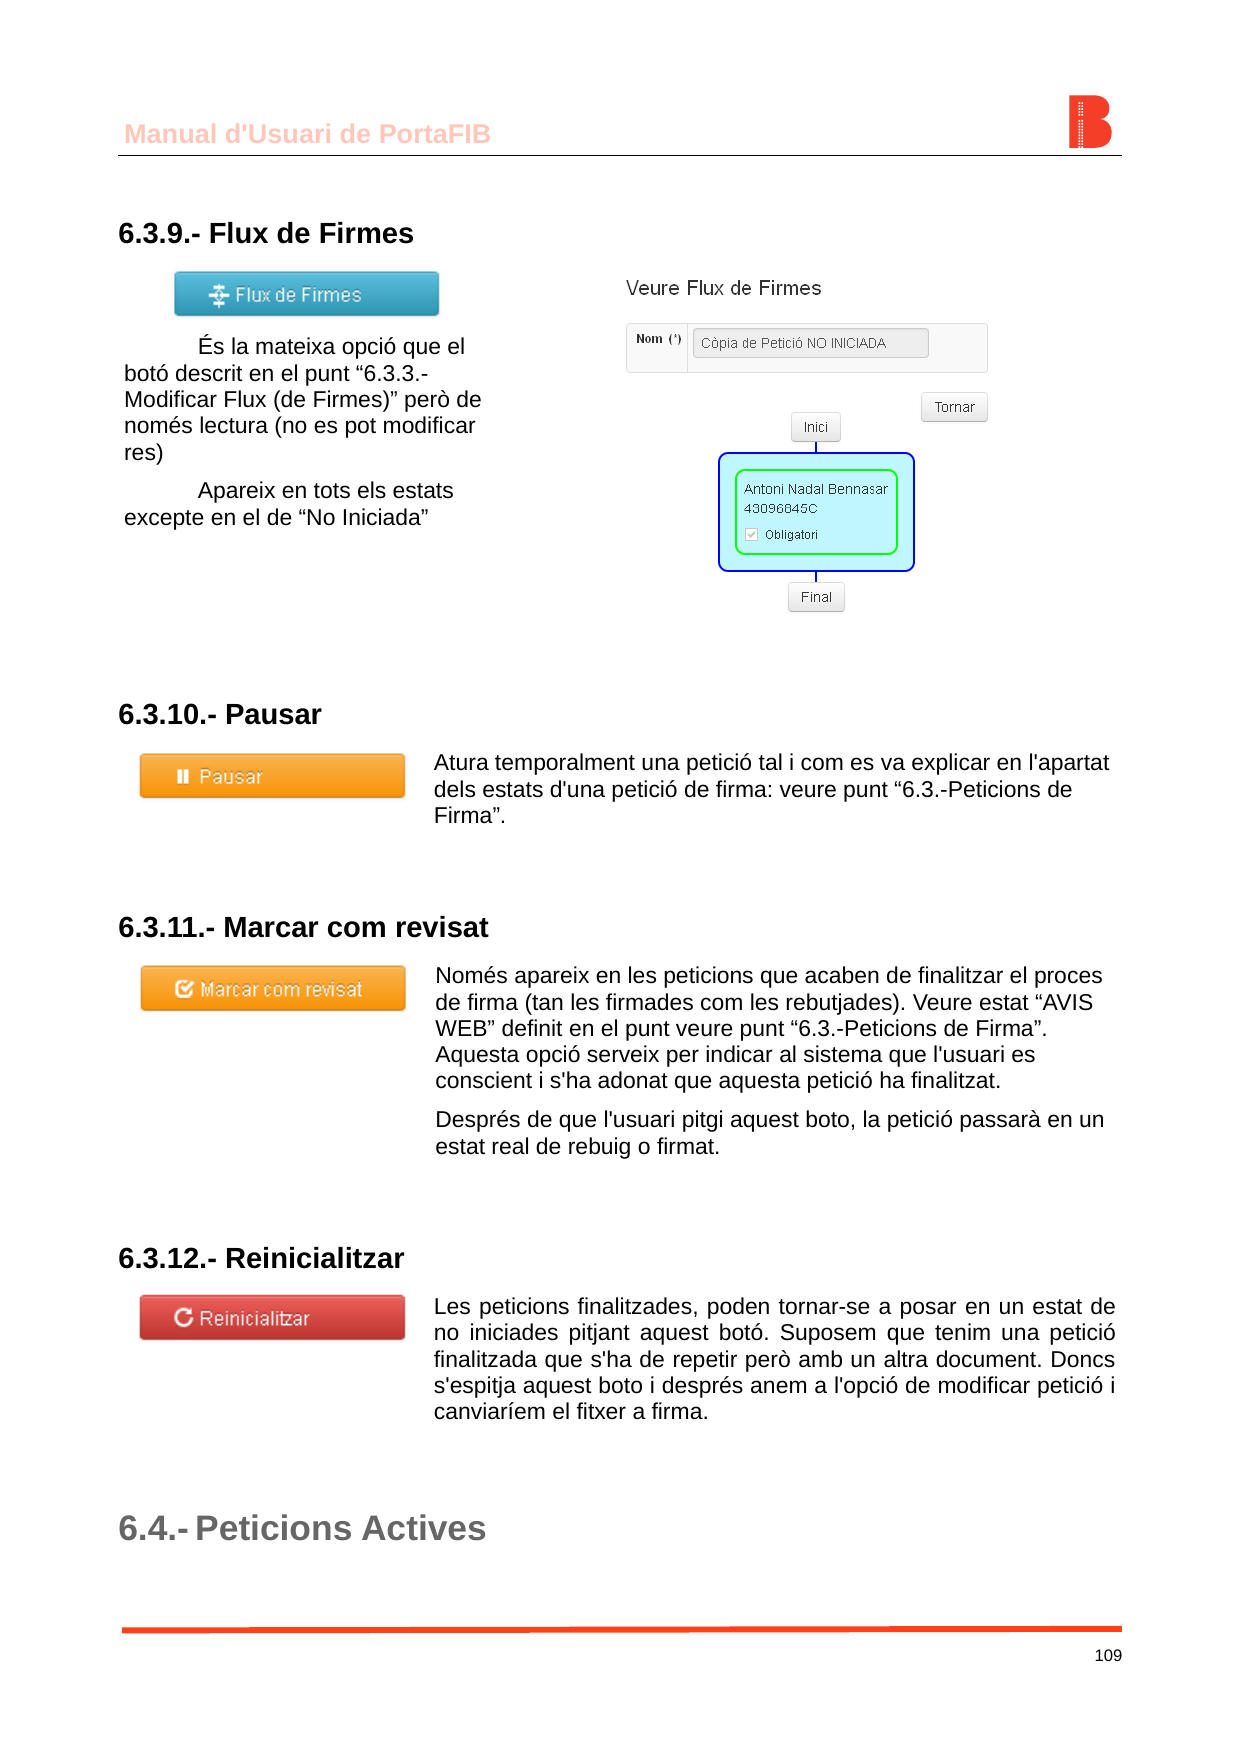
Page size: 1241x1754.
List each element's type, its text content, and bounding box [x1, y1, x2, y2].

table_header [118, 956, 429, 1177]
picture [170, 267, 444, 321]
picture [616, 267, 1002, 628]
subtitle Marcar com revisat [118, 910, 1122, 944]
table_header [496, 262, 1122, 633]
table_header És la mateixa opció que el botó descrit en el punt “6.3.3.-Modificar Flux (de Firmes)” però de només lectura (no es pot modificar res) Apareix en tots els estats excepte en el de “No Iniciada” [118, 262, 496, 633]
picture [137, 749, 409, 803]
table_header Les peticions finalitzades, poden tornar-se a posar en un estat de no iniciades pitjant aquest botó. Suposem que tenim una petició finalitzada que s'ha de repetir però amb un altra document. Doncs s'espitja aquest boto i després anem a l'opció de modificar petició i canviaríem el fitxer a firma. [428, 1287, 1122, 1443]
subtitle Peticions Actives [118, 1507, 1122, 1547]
picture [138, 962, 409, 1016]
subtitle Reinicialitzar [118, 1241, 1122, 1275]
picture [1063, 94, 1117, 150]
subtitle Pausar [118, 697, 1122, 731]
table_header [118, 1287, 428, 1443]
subtitle Flux de Firmes [118, 216, 1122, 249]
table_header [118, 744, 428, 846]
table_header Només apareix en les peticions que acaben de finalitzar el proces de firma (tan les firmades com les rebutjades). Veure estat “AVIS WEB” definit en el punt veure punt “6.3.-Peticions de Firma”. Aquesta opció serveix per indicar al sistema que l'usuari es conscient i s'ha adonat que aquesta petició ha finalitzat. Després de que l'usuari pitgi aquest boto, la petició passarà en un estat real de rebuig o firmat. [429, 956, 1122, 1177]
table_header Atura temporalment una petició tal i com es va explicar en l'apartat dels estats d'una petició de firma: veure punt “6.3.-Peticions de Firma”. [428, 744, 1122, 846]
picture [137, 1292, 409, 1345]
